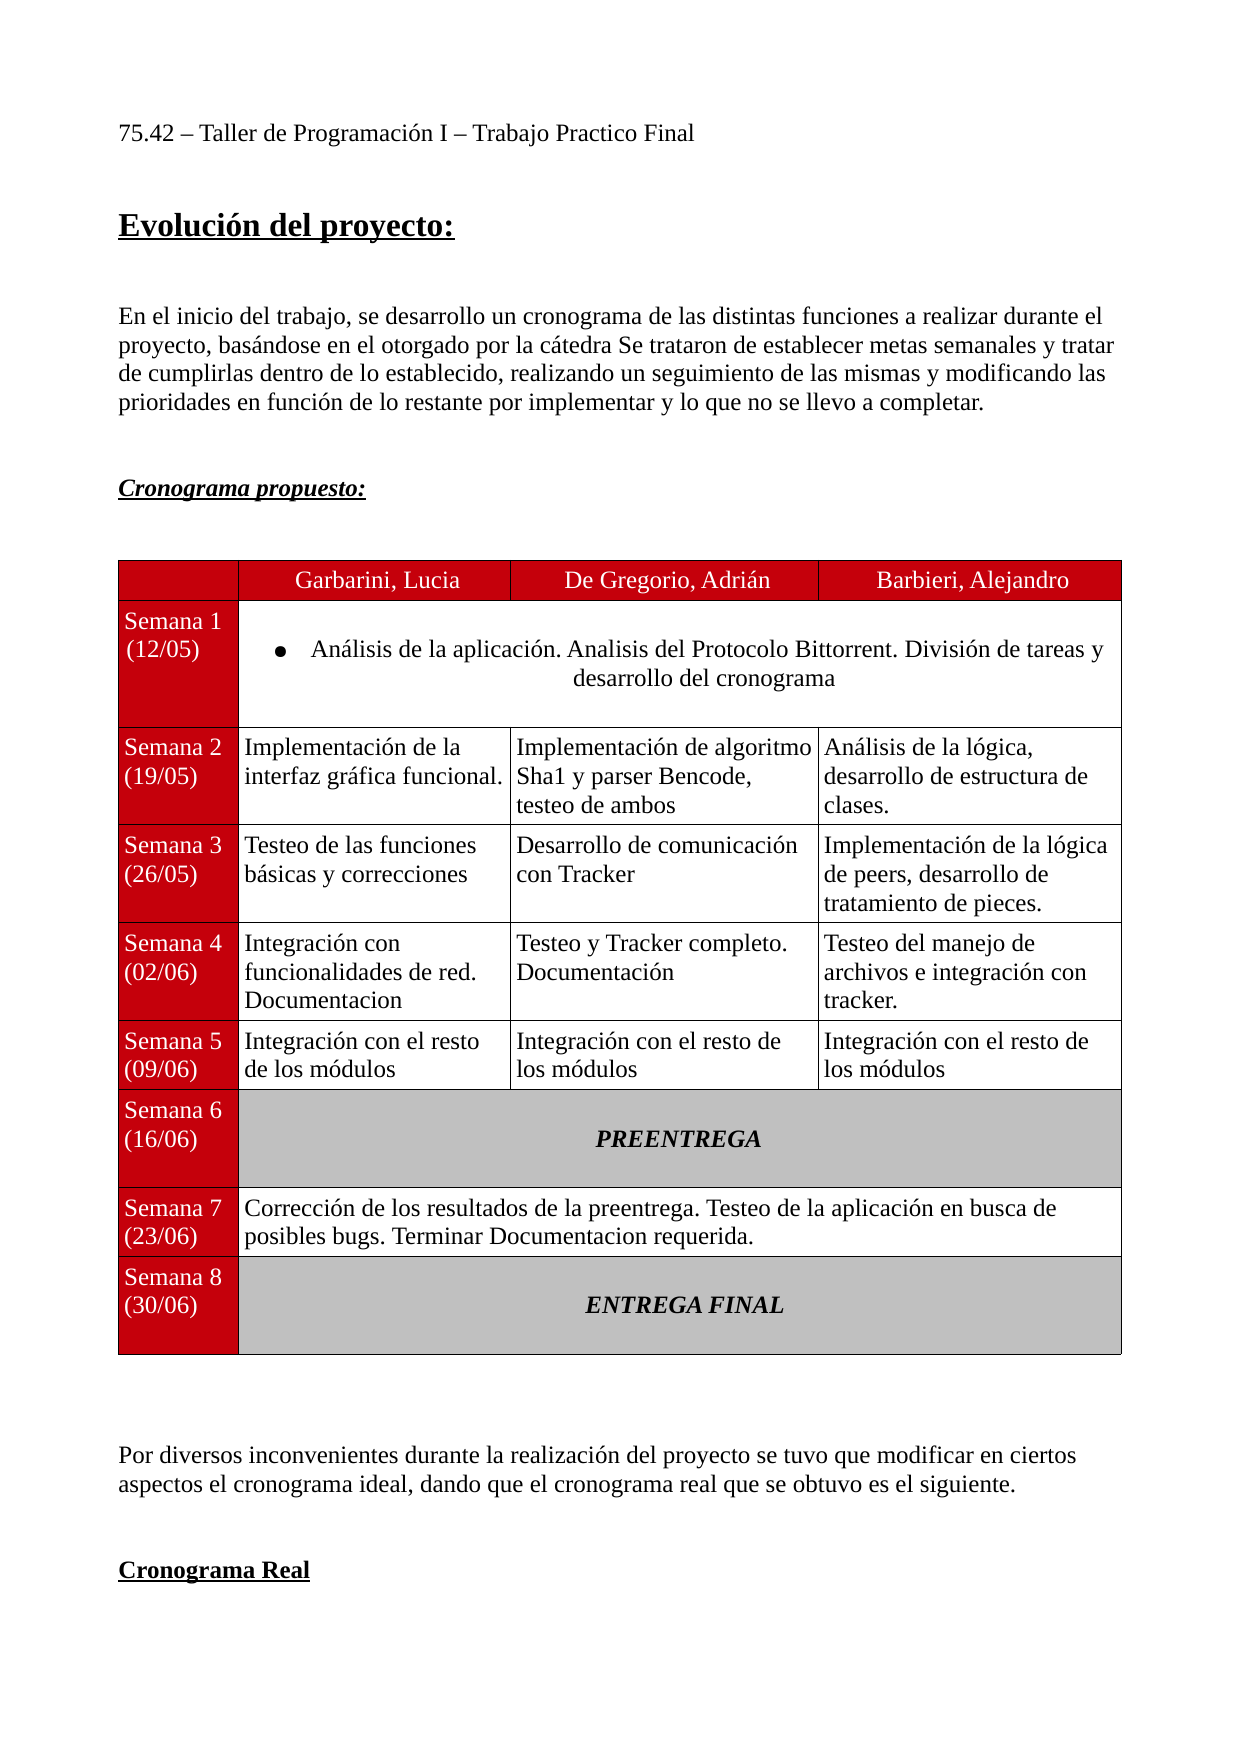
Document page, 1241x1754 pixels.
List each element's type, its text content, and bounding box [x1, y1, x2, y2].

table_cell Semana 8 (30/06) [119, 1257, 238, 1354]
text Cronograma propuesto: [118, 473, 1122, 502]
table_cell ENTREGA FINAL [239, 1257, 1121, 1354]
table_cell Semana 6 (16/06) [119, 1090, 238, 1187]
table_cell Semana 4 (02/06) [119, 923, 238, 1020]
table_cell Semana 2 (19/05) [119, 728, 238, 824]
table_cell PREENTREGA [239, 1090, 1121, 1187]
table_cell Desarrollo de comunicación con Tracker [511, 825, 818, 922]
table_header Barbieri, Alejandro [819, 561, 1121, 600]
table_cell Semana 1 (12/05) [119, 601, 238, 727]
table_cell Corrección de los resultados de la preentrega. Testeo de la aplicación en busca de posibles bugs. Terminar Documentacion requerida. [239, 1188, 1121, 1256]
table_cell Semana 5 (09/06) [119, 1021, 238, 1089]
table_cell Implementación de la interfaz gráfica funcional. [239, 728, 510, 824]
text Evolución del proyecto: [118, 205, 1122, 243]
table_cell Integración con el resto de los módulos [239, 1021, 510, 1089]
text En el inicio del trabajo, se desarrollo un cronograma de las distintas funciones a realizar durante el proyecto, basándose en el otorgado por la cátedra Se trataron de establecer metas semanales y tratar de cumplirlas dentro de lo establecido, realizando un seguimiento de las mismas y modificando las prioridades en función de lo restante por implementar y lo que no se llevo a completar. [118, 301, 1122, 416]
table_cell Testeo del manejo de archivos e integración con tracker. [819, 923, 1121, 1020]
table_cell Integración con el resto de los módulos [819, 1021, 1121, 1089]
table_cell Semana 3 (26/05) [119, 825, 238, 922]
table_cell Análisis de la aplicación. Analisis del Protocolo Bittorrent. División de tareas y desarrollo del cronograma [239, 601, 1121, 727]
table_header Garbarini, Lucia [239, 561, 510, 600]
text Cronograma Real [118, 1555, 1122, 1584]
table_header [119, 561, 238, 600]
table_cell Integración con el resto de los módulos [511, 1021, 818, 1089]
table_cell Implementación de la lógica de peers, desarrollo de tratamiento de pieces. [819, 825, 1121, 922]
table_cell Testeo de las funciones básicas y correcciones [239, 825, 510, 922]
text Por diversos inconvenientes durante la realización del proyecto se tuvo que modificar en ciertos aspectos el cronograma ideal, dando que el cronograma real que se obtuvo es el siguiente. [118, 1440, 1122, 1498]
table_cell Semana 7 (23/06) [119, 1188, 238, 1256]
table_header De Gregorio, Adrián [511, 561, 818, 600]
table_cell Análisis de la lógica, desarrollo de estructura de clases. [819, 728, 1121, 824]
table_cell Testeo y Tracker completo. Documentación [511, 923, 818, 1020]
table_cell Implementación de algoritmo Sha1 y parser Bencode, testeo de ambos [511, 728, 818, 824]
table_cell Integración con funcionalidades de red. Documentacion [239, 923, 510, 1020]
